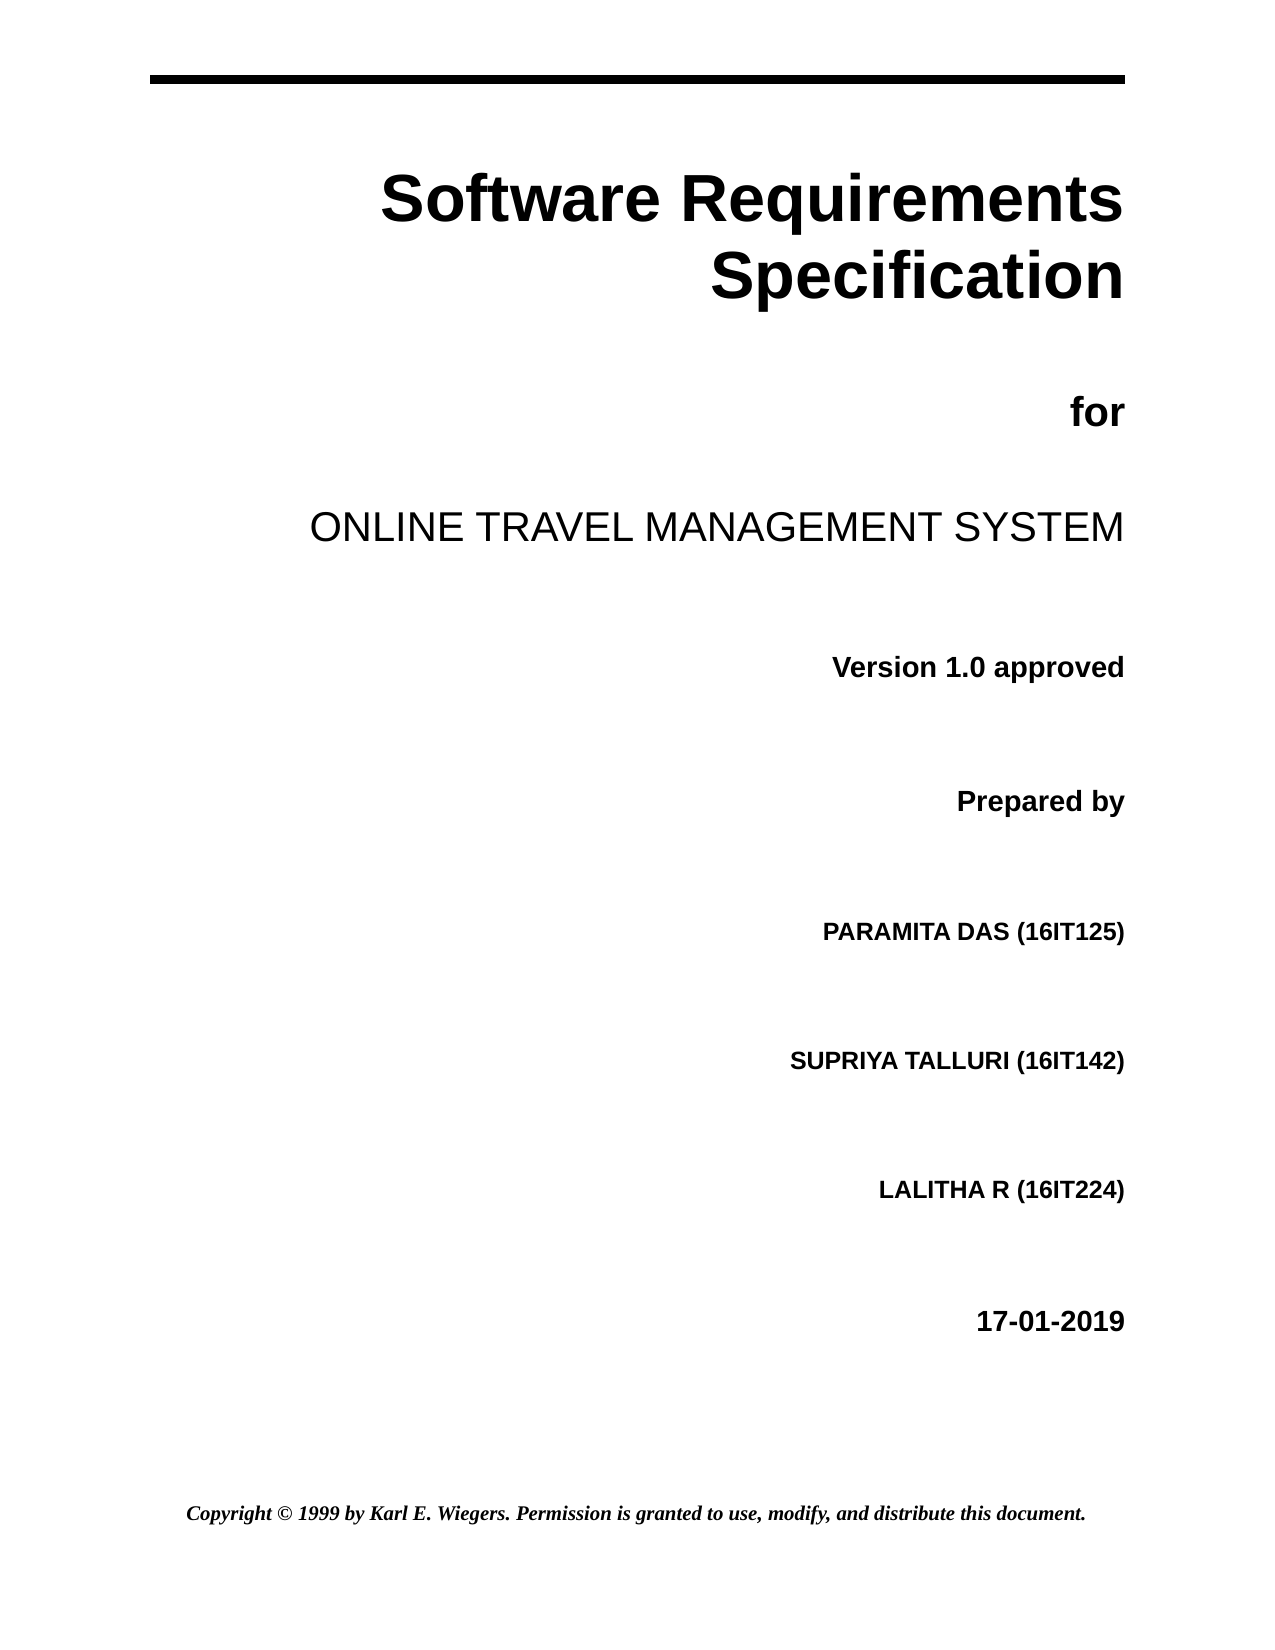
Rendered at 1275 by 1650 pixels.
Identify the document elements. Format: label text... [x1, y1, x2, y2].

text PARAMITA DAS (16IT125) [150, 917, 1125, 946]
text Version 1.0 approved [150, 650, 1125, 684]
text 17-01-2019 [150, 1303, 1125, 1337]
text Prepared by [150, 784, 1125, 817]
subtitle for [150, 388, 1125, 436]
text SUPRIYA TALLURI (16IT142) [150, 1046, 1125, 1075]
text LALITHA R (16IT224) [150, 1175, 1125, 1203]
subtitle Software Requirements Specification [150, 159, 1125, 313]
subtitle ONLINE TRAVEL MANAGEMENT SYSTEM [150, 502, 1125, 550]
